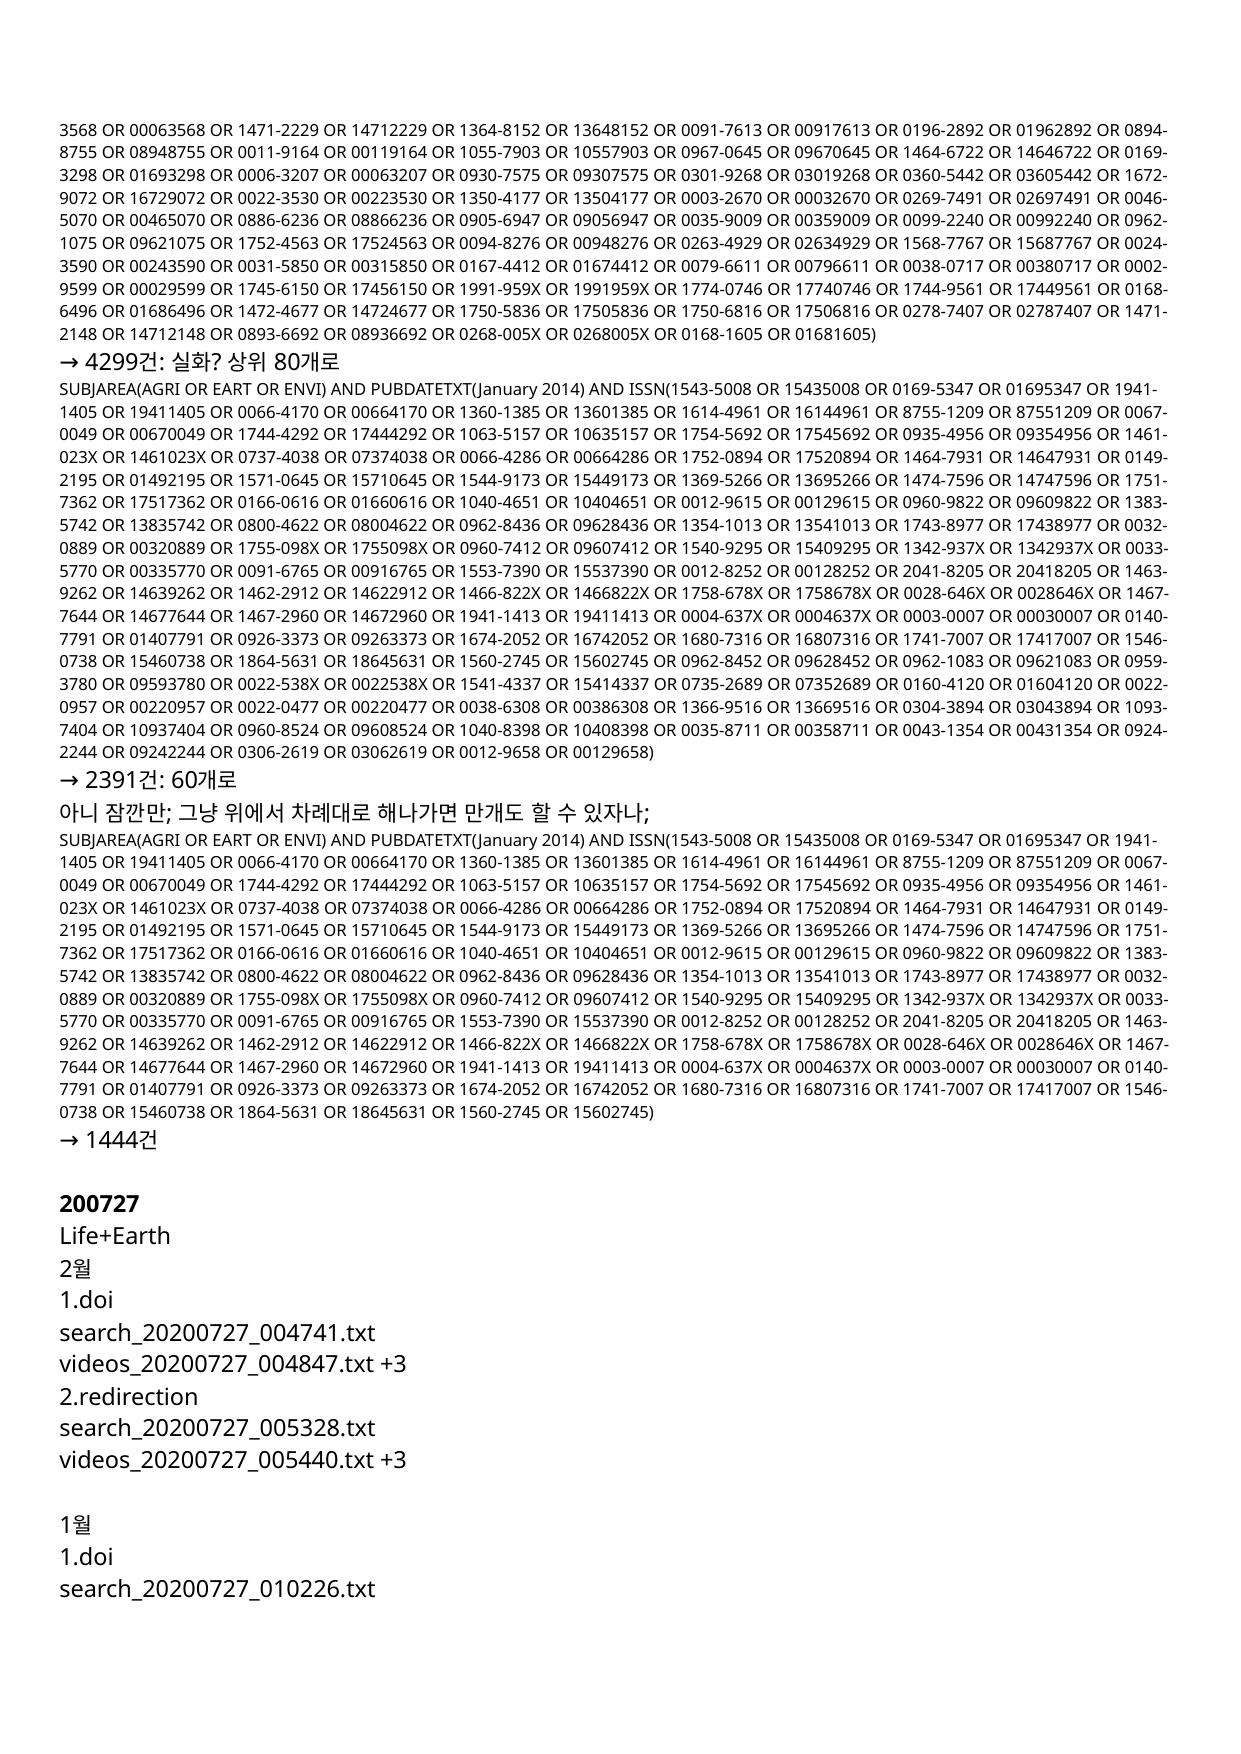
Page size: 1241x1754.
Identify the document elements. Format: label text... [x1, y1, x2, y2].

text → 4299건: 실화? 상위 80개로 [59, 345, 1181, 377]
text SUBJAREA(AGRI OR EART OR ENVI) AND PUBDATETXT(January 2014) AND ISSN(1543-5008 OR 15435008 OR 0169-5347 OR 01695347 OR 1941-1405 OR 19411405 OR 0066-4170 OR 00664170 OR 1360-1385 OR 13601385 OR 1614-4961 OR 16144961 OR 8755-1209 OR 87551209 OR 0067-0049 OR 00670049 OR 1744-4292 OR 17444292 OR 1063-5157 OR 10635157 OR 1754-5692 OR 17545692 OR 0935-4956 OR 09354956 OR 1461-023X OR 1461023X OR 0737-4038 OR 07374038 OR 0066-4286 OR 00664286 OR 1752-0894 OR 17520894 OR 1464-7931 OR 14647931 OR 0149-2195 OR 01492195 OR 1571-0645 OR 15710645 OR 1544-9173 OR 15449173 OR 1369-5266 OR 13695266 OR 1474-7596 OR 14747596 OR 1751-7362 OR 17517362 OR 0166-0616 OR 01660616 OR 1040-4651 OR 10404651 OR 0012-9615 OR 00129615 OR 0960-9822 OR 09609822 OR 1383-5742 OR 13835742 OR 0800-4622 OR 08004622 OR 0962-8436 OR 09628436 OR 1354-1013 OR 13541013 OR 1743-8977 OR 17438977 OR 0032-0889 OR 00320889 OR 1755-098X OR 1755098X OR 0960-7412 OR 09607412 OR 1540-9295 OR 15409295 OR 1342-937X OR 1342937X OR 0033-5770 OR 00335770 OR 0091-6765 OR 00916765 OR 1553-7390 OR 15537390 OR 0012-8252 OR 00128252 OR 2041-8205 OR 20418205 OR 1463-9262 OR 14639262 OR 1462-2912 OR 14622912 OR 1466-822X OR 1466822X OR 1758-678X OR 1758678X OR 0028-646X OR 0028646X OR 1467-7644 OR 14677644 OR 1467-2960 OR 14672960 OR 1941-1413 OR 19411413 OR 0004-637X OR 0004637X OR 0003-0007 OR 00030007 OR 0140-7791 OR 01407791 OR 0926-3373 OR 09263373 OR 1674-2052 OR 16742052 OR 1680-7316 OR 16807316 OR 1741-7007 OR 17417007 OR 1546-0738 OR 15460738 OR 1864-5631 OR 18645631 OR 1560-2745 OR 15602745) [59, 828, 1181, 1123]
text 아니 잠깐만; 그냥 위에서 차례대로 해나가면 만개도 할 수 있자나; [59, 796, 1181, 828]
text → 1444건 [59, 1123, 1181, 1156]
text 1월 [59, 1508, 1181, 1540]
text search_20200727_004741.txt [59, 1316, 1181, 1348]
text search_20200727_010226.txt [59, 1572, 1181, 1604]
text 3568 OR 00063568 OR 1471-2229 OR 14712229 OR 1364-8152 OR 13648152 OR 0091-7613 OR 00917613 OR 0196-2892 OR 01962892 OR 0894-8755 OR 08948755 OR 0011-9164 OR 00119164 OR 1055-7903 OR 10557903 OR 0967-0645 OR 09670645 OR 1464-6722 OR 14646722 OR 0169-3298 OR 01693298 OR 0006-3207 OR 00063207 OR 0930-7575 OR 09307575 OR 0301-9268 OR 03019268 OR 0360-5442 OR 03605442 OR 1672-9072 OR 16729072 OR 0022-3530 OR 00223530 OR 1350-4177 OR 13504177 OR 0003-2670 OR 00032670 OR 0269-7491 OR 02697491 OR 0046-5070 OR 00465070 OR 0886-6236 OR 08866236 OR 0905-6947 OR 09056947 OR 0035-9009 OR 00359009 OR 0099-2240 OR 00992240 OR 0962-1075 OR 09621075 OR 1752-4563 OR 17524563 OR 0094-8276 OR 00948276 OR 0263-4929 OR 02634929 OR 1568-7767 OR 15687767 OR 0024-3590 OR 00243590 OR 0031-5850 OR 00315850 OR 0167-4412 OR 01674412 OR 0079-6611 OR 00796611 OR 0038-0717 OR 00380717 OR 0002-9599 OR 00029599 OR 1745-6150 OR 17456150 OR 1991-959X OR 1991959X OR 1774-0746 OR 17740746 OR 1744-9561 OR 17449561 OR 0168-6496 OR 01686496 OR 1472-4677 OR 14724677 OR 1750-5836 OR 17505836 OR 1750-6816 OR 17506816 OR 0278-7407 OR 02787407 OR 1471-2148 OR 14712148 OR 0893-6692 OR 08936692 OR 0268-005X OR 0268005X OR 0168-1605 OR 01681605) [59, 118, 1181, 345]
text 2월 [59, 1252, 1181, 1284]
text 2.redirection [59, 1380, 1181, 1412]
text SUBJAREA(AGRI OR EART OR ENVI) AND PUBDATETXT(January 2014) AND ISSN(1543-5008 OR 15435008 OR 0169-5347 OR 01695347 OR 1941-1405 OR 19411405 OR 0066-4170 OR 00664170 OR 1360-1385 OR 13601385 OR 1614-4961 OR 16144961 OR 8755-1209 OR 87551209 OR 0067-0049 OR 00670049 OR 1744-4292 OR 17444292 OR 1063-5157 OR 10635157 OR 1754-5692 OR 17545692 OR 0935-4956 OR 09354956 OR 1461-023X OR 1461023X OR 0737-4038 OR 07374038 OR 0066-4286 OR 00664286 OR 1752-0894 OR 17520894 OR 1464-7931 OR 14647931 OR 0149-2195 OR 01492195 OR 1571-0645 OR 15710645 OR 1544-9173 OR 15449173 OR 1369-5266 OR 13695266 OR 1474-7596 OR 14747596 OR 1751-7362 OR 17517362 OR 0166-0616 OR 01660616 OR 1040-4651 OR 10404651 OR 0012-9615 OR 00129615 OR 0960-9822 OR 09609822 OR 1383-5742 OR 13835742 OR 0800-4622 OR 08004622 OR 0962-8436 OR 09628436 OR 1354-1013 OR 13541013 OR 1743-8977 OR 17438977 OR 0032-0889 OR 00320889 OR 1755-098X OR 1755098X OR 0960-7412 OR 09607412 OR 1540-9295 OR 15409295 OR 1342-937X OR 1342937X OR 0033-5770 OR 00335770 OR 0091-6765 OR 00916765 OR 1553-7390 OR 15537390 OR 0012-8252 OR 00128252 OR 2041-8205 OR 20418205 OR 1463-9262 OR 14639262 OR 1462-2912 OR 14622912 OR 1466-822X OR 1466822X OR 1758-678X OR 1758678X OR 0028-646X OR 0028646X OR 1467-7644 OR 14677644 OR 1467-2960 OR 14672960 OR 1941-1413 OR 19411413 OR 0004-637X OR 0004637X OR 0003-0007 OR 00030007 OR 0140-7791 OR 01407791 OR 0926-3373 OR 09263373 OR 1674-2052 OR 16742052 OR 1680-7316 OR 16807316 OR 1741-7007 OR 17417007 OR 1546-0738 OR 15460738 OR 1864-5631 OR 18645631 OR 1560-2745 OR 15602745 OR 0962-8452 OR 09628452 OR 0962-1083 OR 09621083 OR 0959-3780 OR 09593780 OR 0022-538X OR 0022538X OR 1541-4337 OR 15414337 OR 0735-2689 OR 07352689 OR 0160-4120 OR 01604120 OR 0022-0957 OR 00220957 OR 0022-0477 OR 00220477 OR 0038-6308 OR 00386308 OR 1366-9516 OR 13669516 OR 0304-3894 OR 03043894 OR 1093-7404 OR 10937404 OR 0960-8524 OR 09608524 OR 1040-8398 OR 10408398 OR 0035-8711 OR 00358711 OR 0043-1354 OR 00431354 OR 0924-2244 OR 09242244 OR 0306-2619 OR 03062619 OR 0012-9658 OR 00129658) [59, 377, 1181, 763]
text videos_20200727_004847.txt +3 [59, 1348, 1181, 1380]
text 1.doi [59, 1284, 1181, 1316]
text search_20200727_005328.txt [59, 1412, 1181, 1444]
text → 2391건: 60개로 [59, 763, 1181, 796]
text Life+Earth [59, 1219, 1181, 1252]
text 200727 [59, 1188, 1181, 1219]
text videos_20200727_005440.txt +3 [59, 1444, 1181, 1476]
text 1.doi [59, 1540, 1181, 1572]
